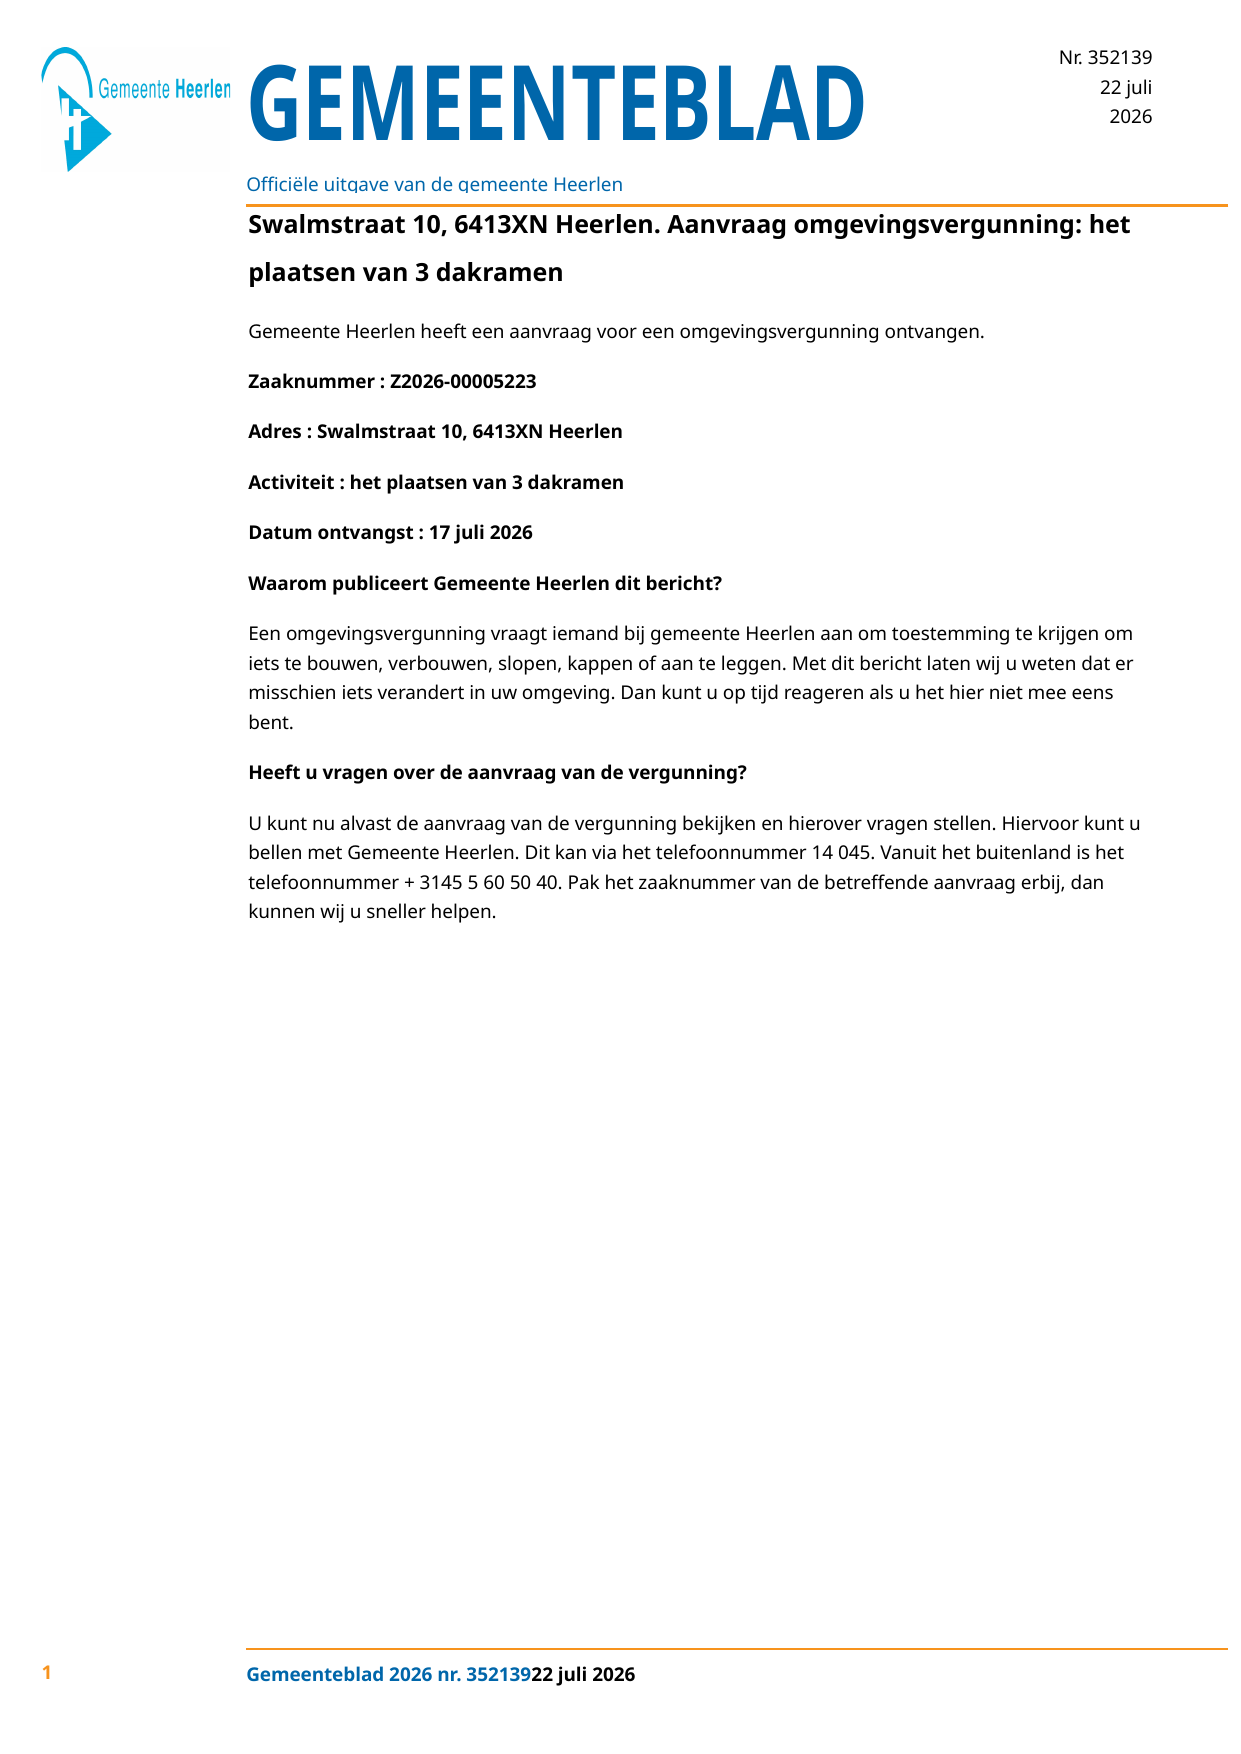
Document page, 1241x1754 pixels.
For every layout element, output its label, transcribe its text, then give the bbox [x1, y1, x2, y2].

text Swalmstraat 10, 6413XN Heerlen. Aanvraag omgevingsvergunning: het plaatsen van 3 dakramen [248, 207, 1152, 288]
picture [41, 47, 59, 70]
text Adres : Swalmstraat 10, 6413XN Heerlen [248, 419, 1152, 444]
text Een omgevingsvergunning vraagt iemand bij gemeente Heerlen aan om toestemming te krijgen om iets te bouwen, verbouwen, slopen, kappen of aan te leggen. Met dit bericht laten wij u weten dat er misschien iets verandert in uw omgeving. Dan kunt u op tijd reageren als u het hier niet mee eens bent. [248, 620, 1152, 735]
text Datum ontvangst : 17 juli 2026 [248, 519, 1152, 545]
text U kunt nu alvast de aanvraag van de vergunning bekijken en hierover vragen stellen. Hiervoor kunt u bellen met Gemeente Heerlen. Dit kan via het telefoonnummer 14 045. Vanuit het buitenland is het telefoonnummer + 3145 5 60 50 40. Pak het zaaknummer van de betreffende aanvraag erbij, dan kunnen wij u sneller helpen. [248, 810, 1152, 924]
text Activiteit : het plaatsen van 3 dakramen [248, 469, 1152, 495]
text Waarom publiceert Gemeente Heerlen dit bericht? [248, 570, 1152, 596]
text Gemeente Heerlen heeft een aanvraag voor een omgevingsvergunning ontvangen. [248, 318, 1152, 344]
picture [41, 47, 231, 172]
text Heeft u vragen over de aanvraag van de vergunning? [248, 759, 1152, 785]
text Zaaknummer : Z2026-00005223 [248, 368, 1152, 394]
